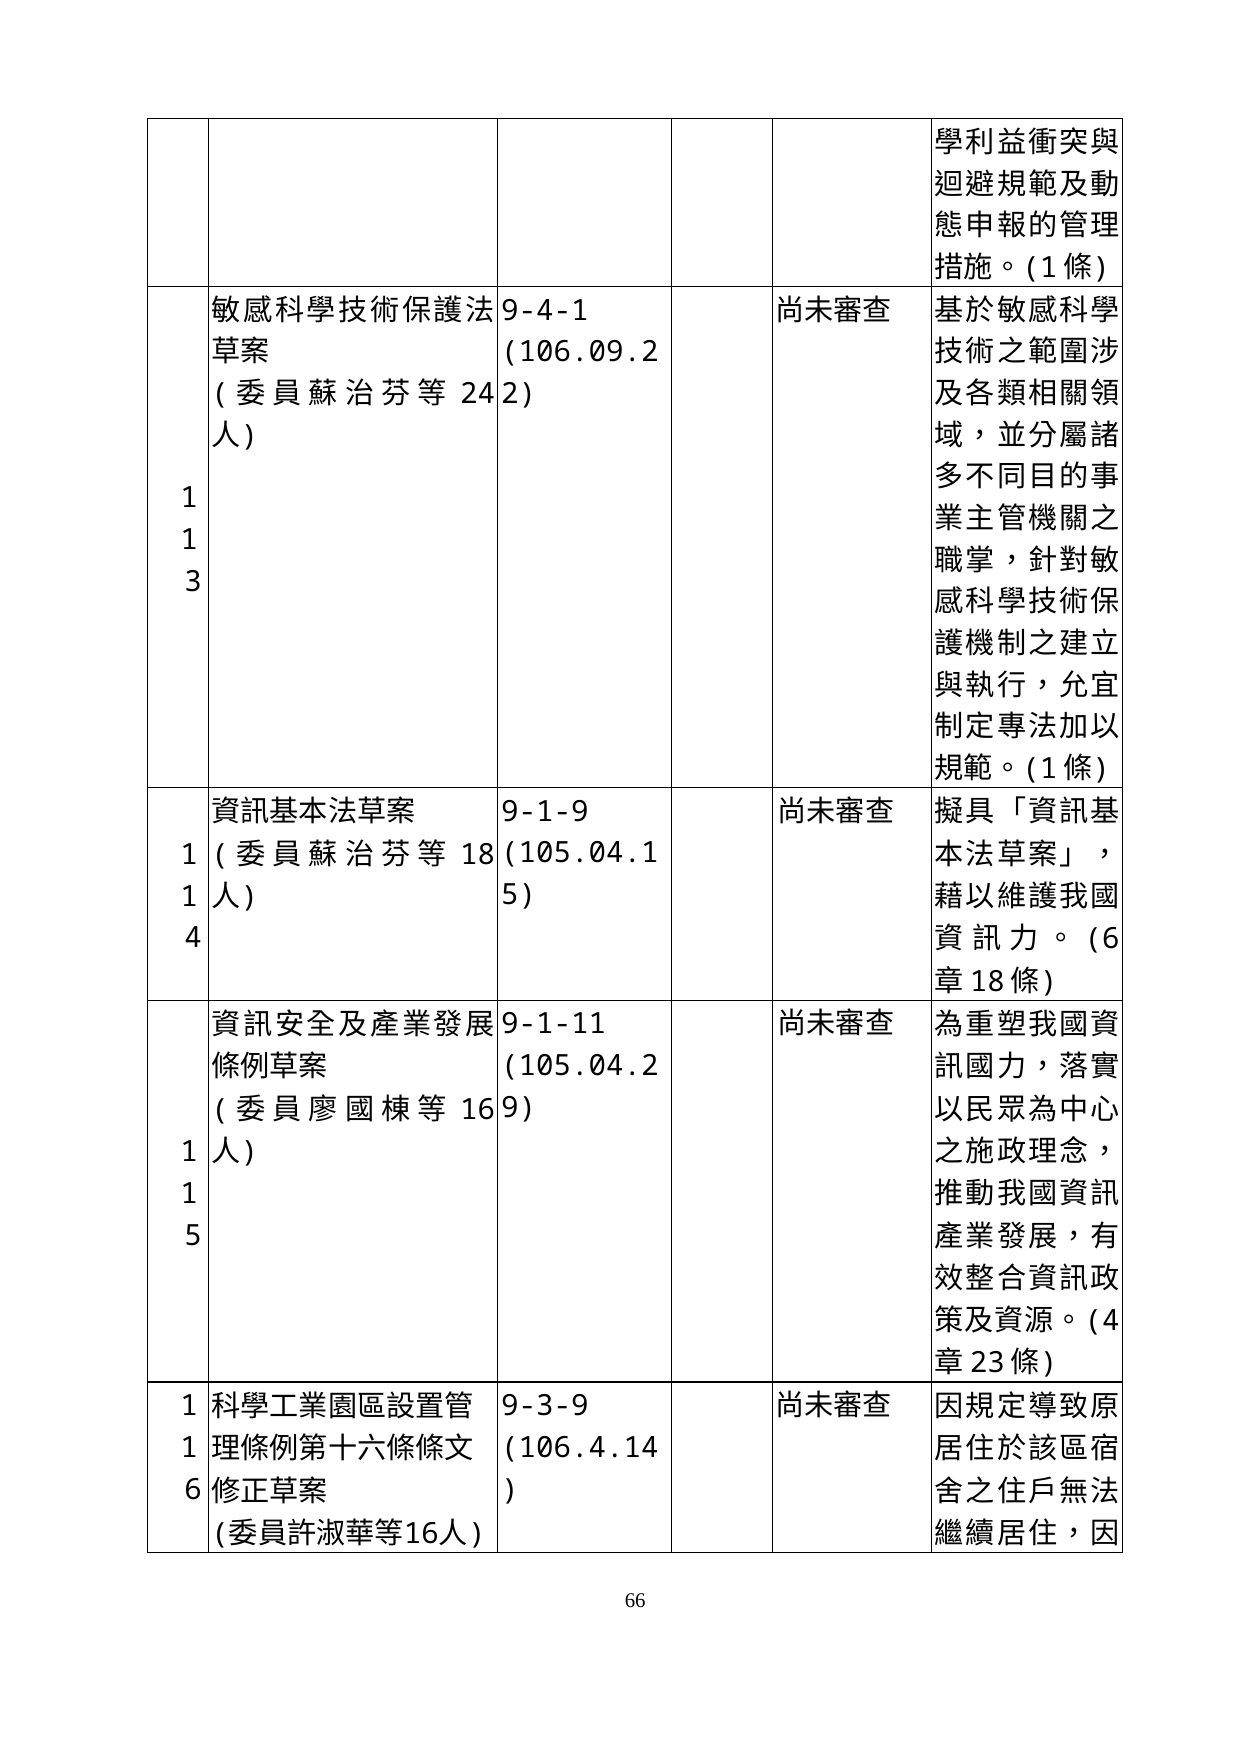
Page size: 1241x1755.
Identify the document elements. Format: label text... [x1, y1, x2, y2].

table_cell 擬具「資訊基本法草案」，藉以維護我國資訊力。(6章18條) [932, 788, 1122, 999]
table_cell [209, 119, 497, 286]
table_cell 尚未審查 [773, 287, 931, 787]
table_cell 基於敏感科學技術之範圍涉及各類相關領域，並分屬諸多不同目的事業主管機關之職掌，針對敏感科學技術保護機制之建立與執行，允宜制定專法加以規範。(1條) [932, 287, 1122, 787]
table_cell 科學工業園區設置管理條例第十六條條文修正草案 (委員許淑華等16人) [209, 1383, 497, 1552]
table_cell 學利益衝突與迴避規範及動態申報的管理措施。(1條) [932, 119, 1122, 286]
table_cell [672, 1383, 772, 1552]
table_cell [672, 1001, 772, 1381]
table_cell 資訊基本法草案 (委員蘇治芬等18人) [209, 788, 497, 999]
table_cell [672, 287, 772, 787]
table_cell 敏感科學技術保護法草案 (委員蘇治芬等24人) [209, 287, 497, 787]
table_cell 尚未審查 [773, 1001, 931, 1381]
table_cell [148, 788, 208, 999]
table_cell [148, 1001, 208, 1381]
table_cell 尚未審查 [773, 788, 931, 999]
table_cell 資訊安全及產業發展條例草案 (委員廖國棟等16人) [209, 1001, 497, 1381]
table_cell [773, 119, 931, 286]
table_cell [672, 119, 772, 286]
table_cell [148, 119, 208, 286]
table_cell 為重塑我國資訊國力，落實以民眾為中心之施政理念，推動我國資訊產業發展，有效整合資訊政策及資源。(4章23條) [932, 1001, 1122, 1381]
table_cell 因規定導致原居住於該區宿舍之住戶無法繼續居住，因 [932, 1383, 1122, 1552]
table_cell [672, 788, 772, 999]
table_cell 9-1-9 (105.04.15) [498, 788, 671, 999]
table_cell 9-1-11 (105.04.29) [498, 1001, 671, 1381]
table_cell 9-4-1 (106.09.22) [498, 287, 671, 787]
table_cell 9-3-9 (106.4.14) [498, 1383, 671, 1552]
table_cell [498, 119, 671, 286]
table_cell 尚未審查 [773, 1383, 931, 1552]
table_cell [148, 287, 208, 787]
table_cell [148, 1383, 208, 1552]
